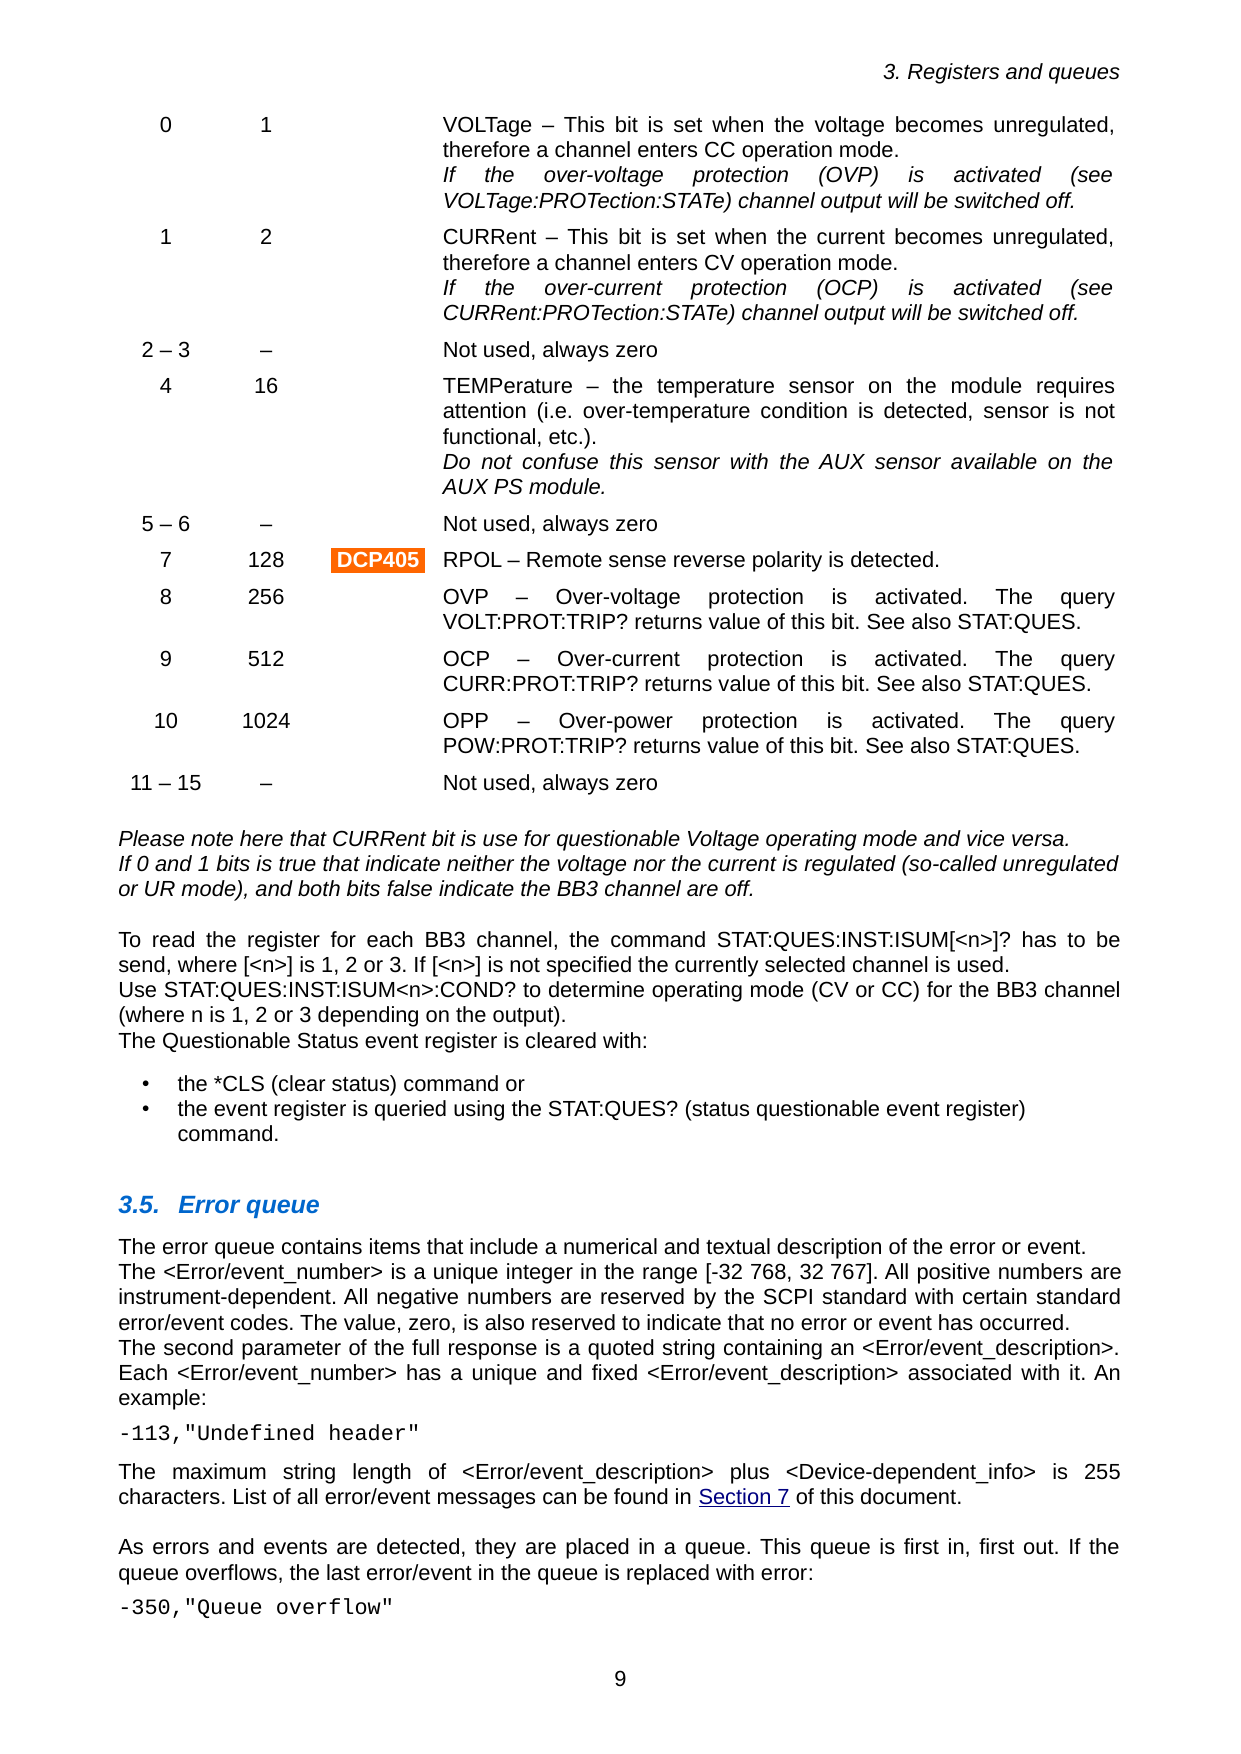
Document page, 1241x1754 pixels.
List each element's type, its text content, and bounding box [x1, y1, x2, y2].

table_cell 11 – 15 [118, 764, 213, 801]
table_cell 0 [118, 106, 213, 218]
table_cell 7 [118, 542, 213, 578]
table_cell 1 [118, 219, 213, 331]
table_cell TEMPerature – the temperature sensor on the module requires attention (i.e. over-temperature condition is detected, sensor is not functional, etc.). Do not confuse this sensor with the AUX sensor available on the AUX PS module. [437, 368, 1122, 505]
table_cell 1 [213, 106, 319, 218]
table_cell 8 [118, 578, 213, 640]
text The Questionable Status event register is cleared with: [118, 1027, 1122, 1053]
table_cell Not used, always zero [437, 505, 1122, 542]
text As errors and events are detected, they are placed in a queue. This queue is first in, first out. If the queue overflows, the last error/event in the queue is replaced with error: [118, 1534, 1122, 1585]
text The error queue contains items that include a numerical and textual description of the error or event. [118, 1234, 1122, 1259]
table_cell VOLTage – This bit is set when the voltage becomes unregulated, therefore a channel enters CC operation mode. If the over-voltage protection (OVP) is activated (see VOLTage:PROTection:STATe) channel output will be switched off. [437, 106, 1122, 218]
text The <Error/event_number> is a unique integer in the range [-32 768, 32 767]. All positive numbers are instrument-dependent. All negative numbers are reserved by the SCPI standard with certain standard error/event codes. The value, zero, is also reserved to indicate that no error or event has occurred. [118, 1259, 1122, 1335]
table_cell 16 [213, 368, 319, 505]
table_cell 2 [213, 219, 319, 331]
table_cell [319, 702, 437, 764]
table_cell – [213, 764, 319, 801]
table_cell DCP405 [319, 542, 437, 578]
text -113,"Undefined header" [118, 1422, 1122, 1447]
table_cell [319, 505, 437, 542]
table_cell [319, 578, 437, 640]
table_cell RPOL – Remote sense reverse polarity is detected. [437, 542, 1122, 578]
table_cell 10 [118, 702, 213, 764]
table_cell 5 – 6 [118, 505, 213, 542]
list the event register is queried using the STAT:QUES? (status questionable event register) command. [142, 1096, 1110, 1146]
table_cell Not used, always zero [437, 764, 1122, 801]
table_cell [319, 106, 437, 218]
table_cell 1024 [213, 702, 319, 764]
text If 0 and 1 bits is true that indicate neither the voltage nor the current is regulated (so-called unregulated or UR mode), and both bits false indicate the BB3 channel are off. [118, 851, 1122, 901]
table_cell OPP – Over-power protection is activated. The query POW:PROT:TRIP? returns value of this bit. See also STAT:QUES. [437, 702, 1122, 764]
text -350,"Queue overflow" [118, 1596, 1122, 1621]
subtitle Error queue [118, 1190, 1122, 1219]
table_cell [319, 640, 437, 702]
table_cell Not used, always zero [437, 331, 1122, 367]
table_cell OVP – Over-voltage protection is activated. The query VOLT:PROT:TRIP? returns value of this bit. See also STAT:QUES. [437, 578, 1122, 640]
table_cell [319, 331, 437, 367]
table_cell CURRent – This bit is set when the current becomes unregulated, therefore a channel enters CV operation mode. If the over-current protection (OCP) is activated (see CURRent:PROTection:STATe) channel output will be switched off. [437, 219, 1122, 331]
table_cell 9 [118, 640, 213, 702]
text Please note here that CURRent bit is use for questionable Voltage operating mode and vice versa. [118, 826, 1122, 851]
table_cell [319, 219, 437, 331]
text The second parameter of the full response is a quoted string containing an <Error/event_description>. Each <Error/event_number> has a unique and fixed <Error/event_description> associated with it. An example: [118, 1335, 1122, 1410]
list the *CLS (clear status) command or [142, 1070, 1110, 1096]
table_cell [319, 368, 437, 505]
table_cell 512 [213, 640, 319, 702]
table_cell 4 [118, 368, 213, 505]
table_cell OCP – Over-current protection is activated. The query CURR:PROT:TRIP? returns value of this bit. See also STAT:QUES. [437, 640, 1122, 702]
table_cell – [213, 505, 319, 542]
text The maximum string length of <Error/event_description> plus <Device-dependent_info> is 255 characters. List of all error/event messages can be found in Section 7 of this document. [118, 1459, 1122, 1509]
text To read the register for each BB3 channel, the command STAT:QUES:INST:ISUM[<n>]? has to be send, where [<n>] is 1, 2 or 3. If [<n>] is not specified the currently selected channel is used. [118, 927, 1122, 977]
table_cell [319, 764, 437, 801]
table_cell 2 – 3 [118, 331, 213, 367]
table_cell – [213, 331, 319, 367]
table_cell 128 [213, 542, 319, 578]
table_cell 256 [213, 578, 319, 640]
text Use STAT:QUES:INST:ISUM<n>:COND? to determine operating mode (CV or CC) for the BB3 channel (where n is 1, 2 or 3 depending on the output). [118, 977, 1122, 1027]
